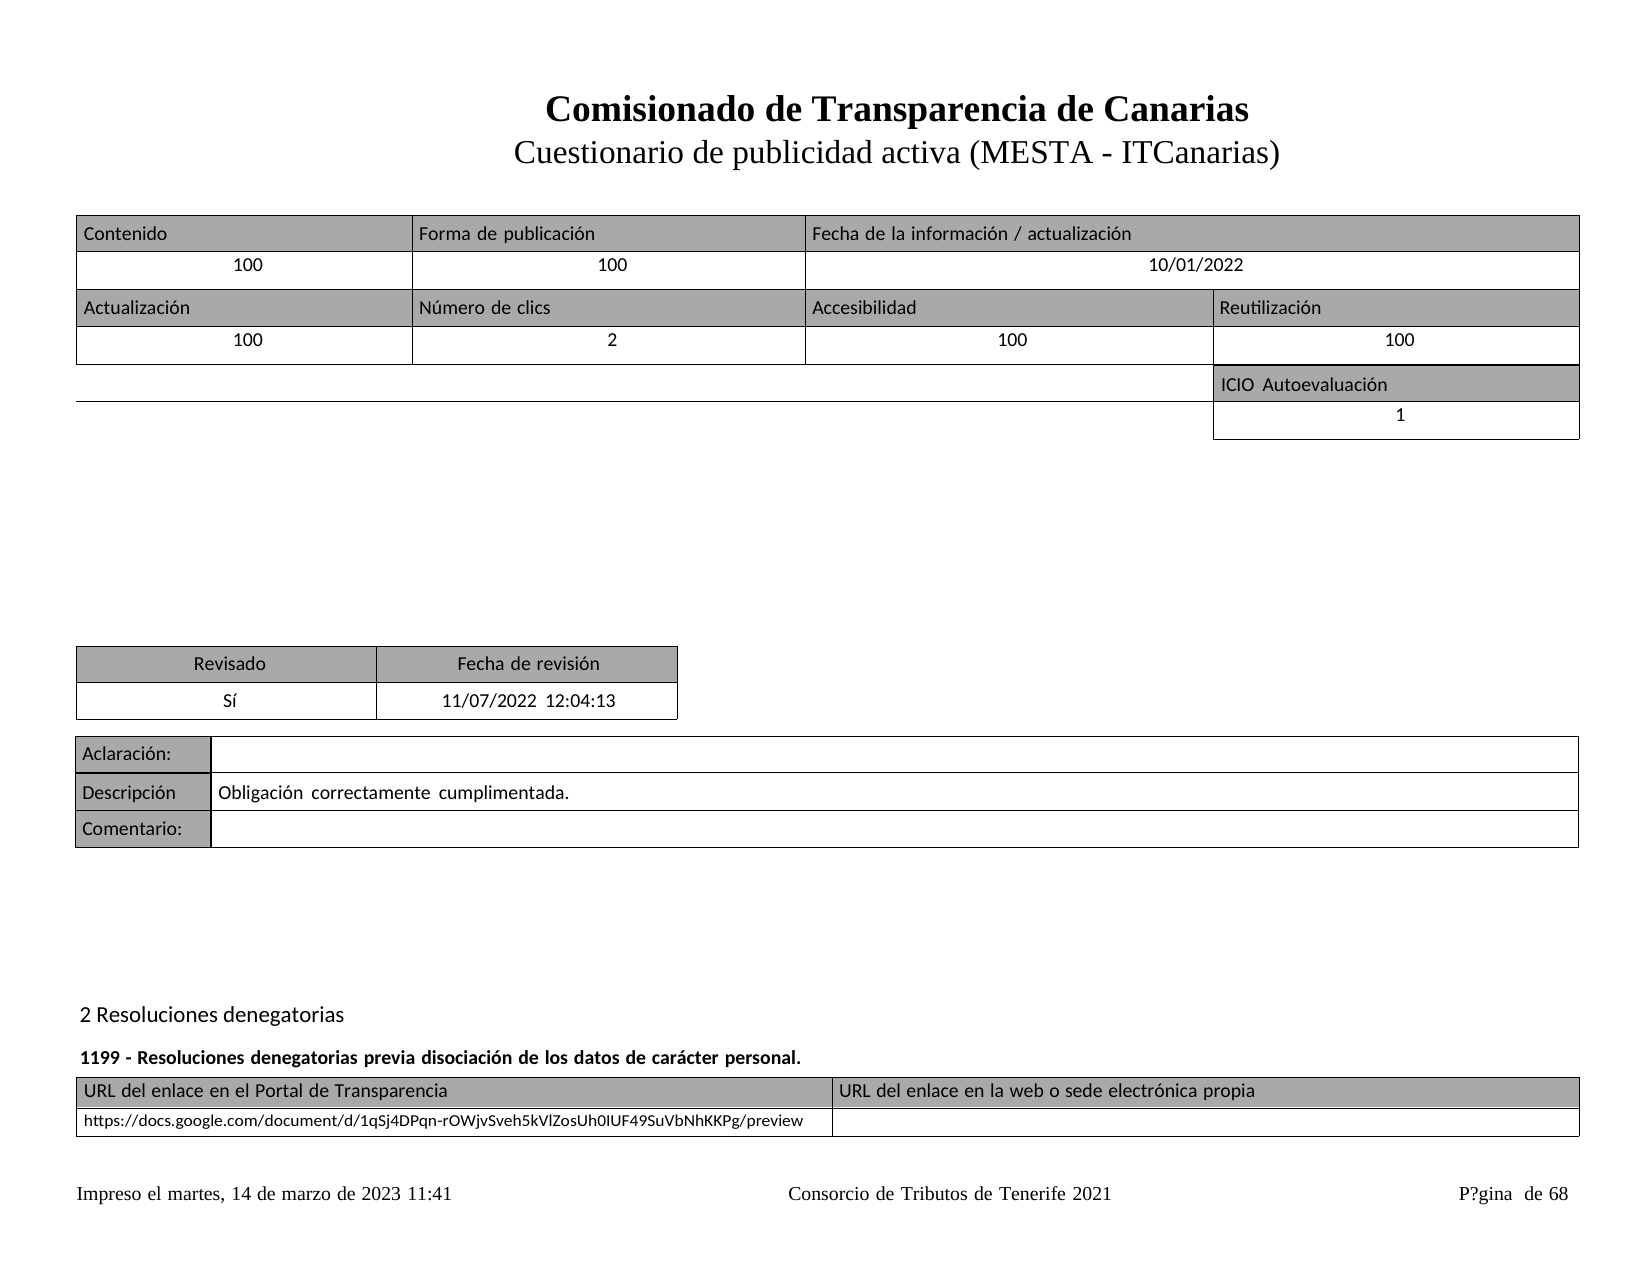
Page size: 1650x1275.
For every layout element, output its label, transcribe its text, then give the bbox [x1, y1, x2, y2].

subtitle Resoluciones denegatorias [79, 1001, 1594, 1029]
table_cell 100 [77, 327, 412, 364]
table_cell Obligación correctamente cumplimentada. [212, 773, 1578, 810]
table_header Fecha de revisión [377, 647, 677, 682]
table_cell [76, 365, 1213, 401]
table_cell ICIO Autoevaluación [1214, 366, 1579, 401]
table_cell Sí [77, 683, 376, 719]
table_header Contenido [77, 216, 412, 251]
table_cell [833, 1109, 1579, 1136]
table_cell https://docs.google.com/document/d/1qSj4DPqn-rOWjvSveh5kVlZosUh0IUF49SuVbNhKKPg/preview [77, 1109, 832, 1136]
table_cell 1 [1214, 402, 1579, 439]
table_header Revisado [77, 647, 376, 682]
table_cell 100 [413, 252, 805, 289]
table_cell 100 [806, 327, 1213, 364]
table_header URL del enlace en la web o sede electrónica propia [833, 1078, 1579, 1107]
table_cell [76, 402, 1213, 439]
table_cell Comentario: [76, 811, 210, 847]
table_header URL del enlace en el Portal de Transparencia [77, 1078, 832, 1107]
table_header Aclaración: [76, 737, 210, 772]
table_cell Accesibilidad [806, 290, 1213, 326]
table_cell Actualización [77, 290, 412, 326]
table_cell Reutilización [1214, 290, 1579, 326]
table_cell [212, 811, 1578, 847]
table_header [212, 737, 1578, 772]
table_cell Número de clics [413, 290, 805, 326]
table_cell Descripción [76, 774, 210, 810]
table_cell 11/07/2022 12:04:13 [377, 683, 677, 719]
table_cell 2 [413, 327, 805, 364]
table_cell 10/01/2022 [806, 252, 1579, 289]
table_cell 100 [1214, 327, 1579, 364]
table_header Fecha de la información / actualización [806, 216, 1579, 251]
text 1199 - Resoluciones denegatorias previa disociación de los datos de carácter personal. [79, 1045, 1594, 1069]
table_cell 100 [77, 252, 412, 289]
table_header Forma de publicación [413, 216, 805, 251]
